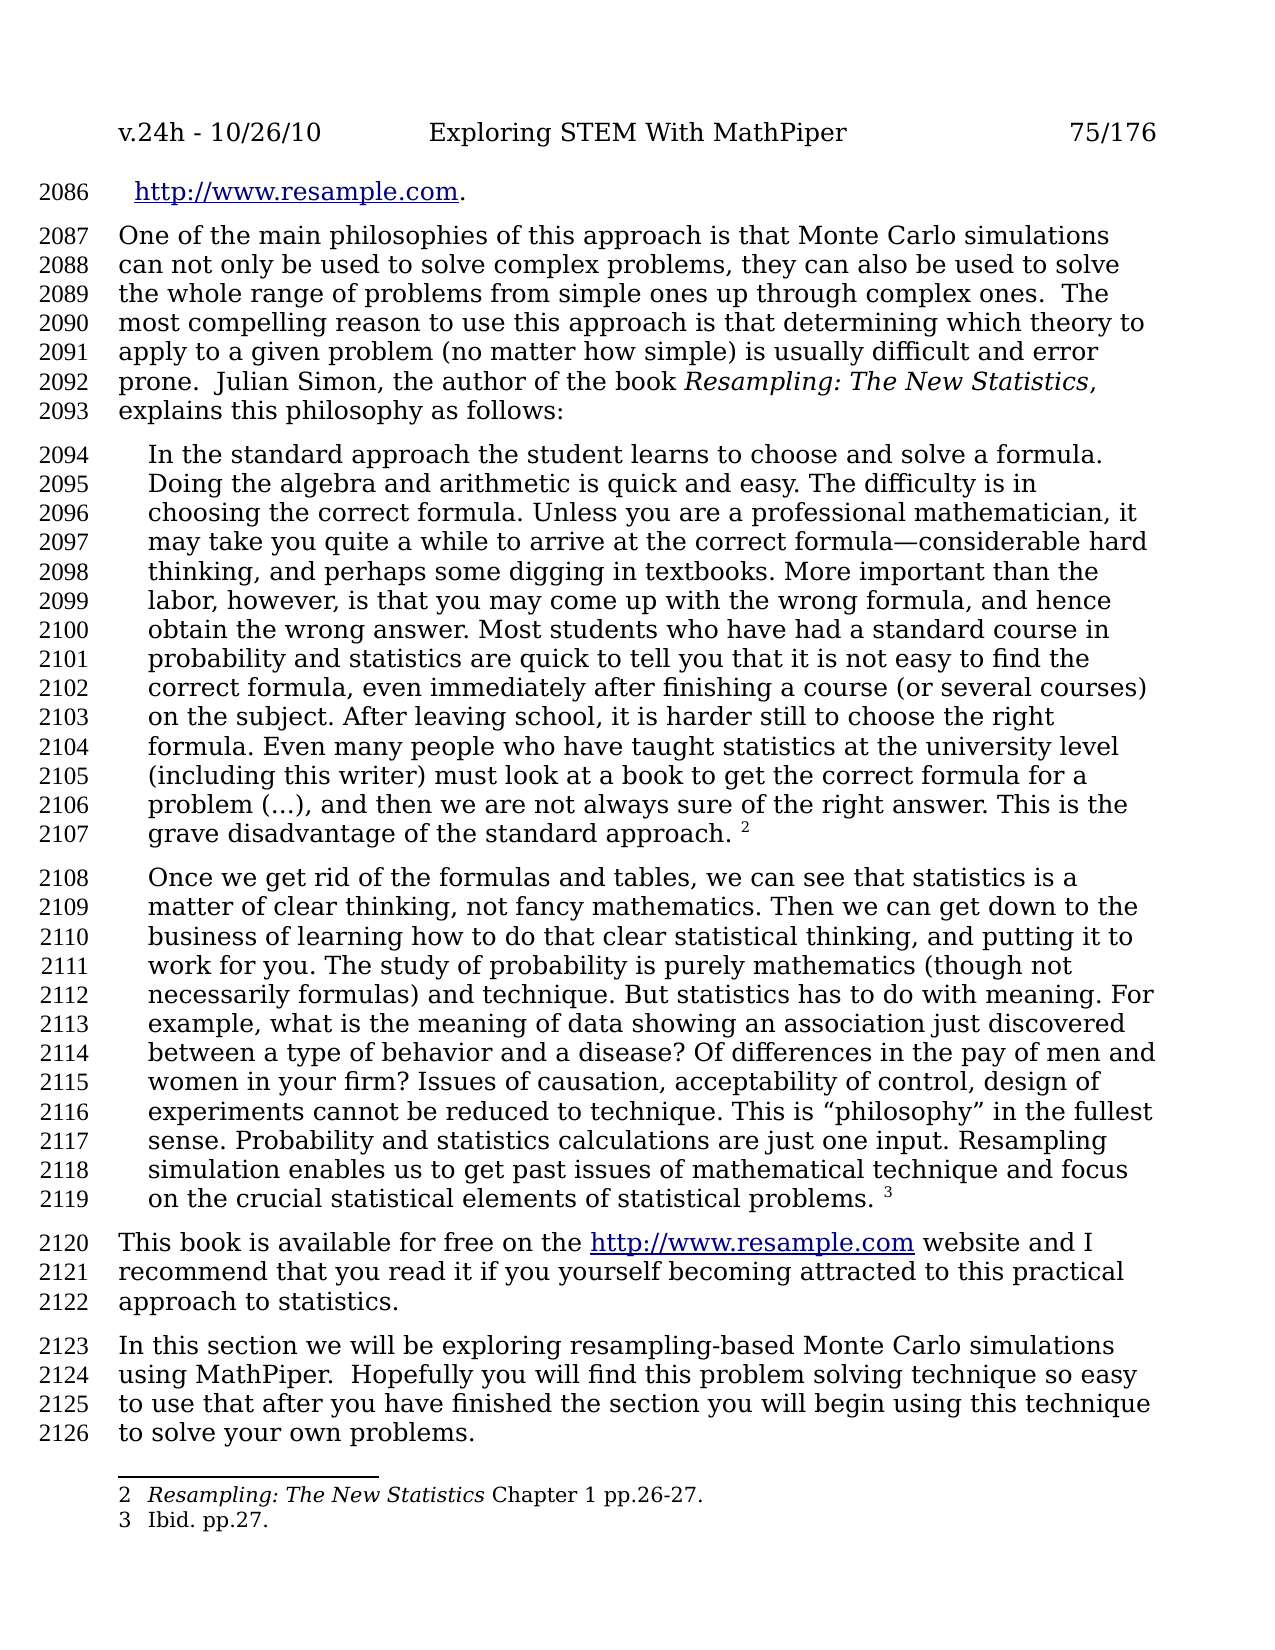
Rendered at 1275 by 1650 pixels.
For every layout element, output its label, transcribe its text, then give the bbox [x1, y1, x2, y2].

text http://www.resample.com. [118, 177, 1157, 206]
text Resampling: The New Statistics Chapter 1 pp.26-27. [118, 1483, 1157, 1508]
text This book is available for free on the http://www.resample.com website and I recommend that you read it if you yourself becoming attracted to this practical approach to statistics. [118, 1228, 1157, 1316]
text In the standard approach the student learns to choose and solve a formula. Doing the algebra and arithmetic is quick and easy. The difficulty is in choosing the correct formula. Unless you are a professional mathematician, it may take you quite a while to arrive at the correct formula—considerable hard thinking, and perhaps some digging in textbooks. More important than the labor, however, is that you may come up with the wrong formula, and hence obtain the wrong answer. Most students who have had a standard course in probability and statistics are quick to tell you that it is not easy to find the correct formula, even immediately after finishing a course (or several courses) on the subject. After leaving school, it is harder still to choose the right formula. Even many people who have taught statistics at the university level (including this writer) must look at a book to get the correct formula for a problem (...), and then we are not always sure of the right answer. This is the grave disadvantage of the standard approach. [148, 440, 1157, 848]
text One of the main philosophies of this approach is that Monte Carlo simulations can not only be used to solve complex problems, they can also be used to solve the whole range of problems from simple ones up through complex ones. The most compelling reason to use this approach is that determining which theory to apply to a given problem (no matter how simple) is usually difficult and error prone. Julian Simon, the author of the book Resampling: The New Statistics, explains this philosophy as follows: [118, 221, 1157, 425]
text Once we get rid of the formulas and tables, we can see that statistics is a matter of clear thinking, not fancy mathematics. Then we can get down to the business of learning how to do that clear statistical thinking, and putting it to work for you. The study of probability is purely mathematics (though not necessarily formulas) and technique. But statistics has to do with meaning. For example, what is the meaning of data showing an association just discovered between a type of behavior and a disease? Of differences in the pay of men and women in your firm? Issues of causation, acceptability of control, design of experiments cannot be reduced to technique. This is “philosophy” in the fullest sense. Probability and statistics calculations are just one input. Resampling simulation enables us to get past issues of mathematical technique and focus on the crucial statistical elements of statistical problems. [148, 863, 1157, 1213]
text In this section we will be exploring resampling-based Monte Carlo simulations using MathPiper. Hopefully you will find this problem solving technique so easy to use that after you have finished the section you will begin using this technique to solve your own problems. [118, 1331, 1157, 1448]
text Ibid. pp.27. [118, 1508, 1157, 1532]
